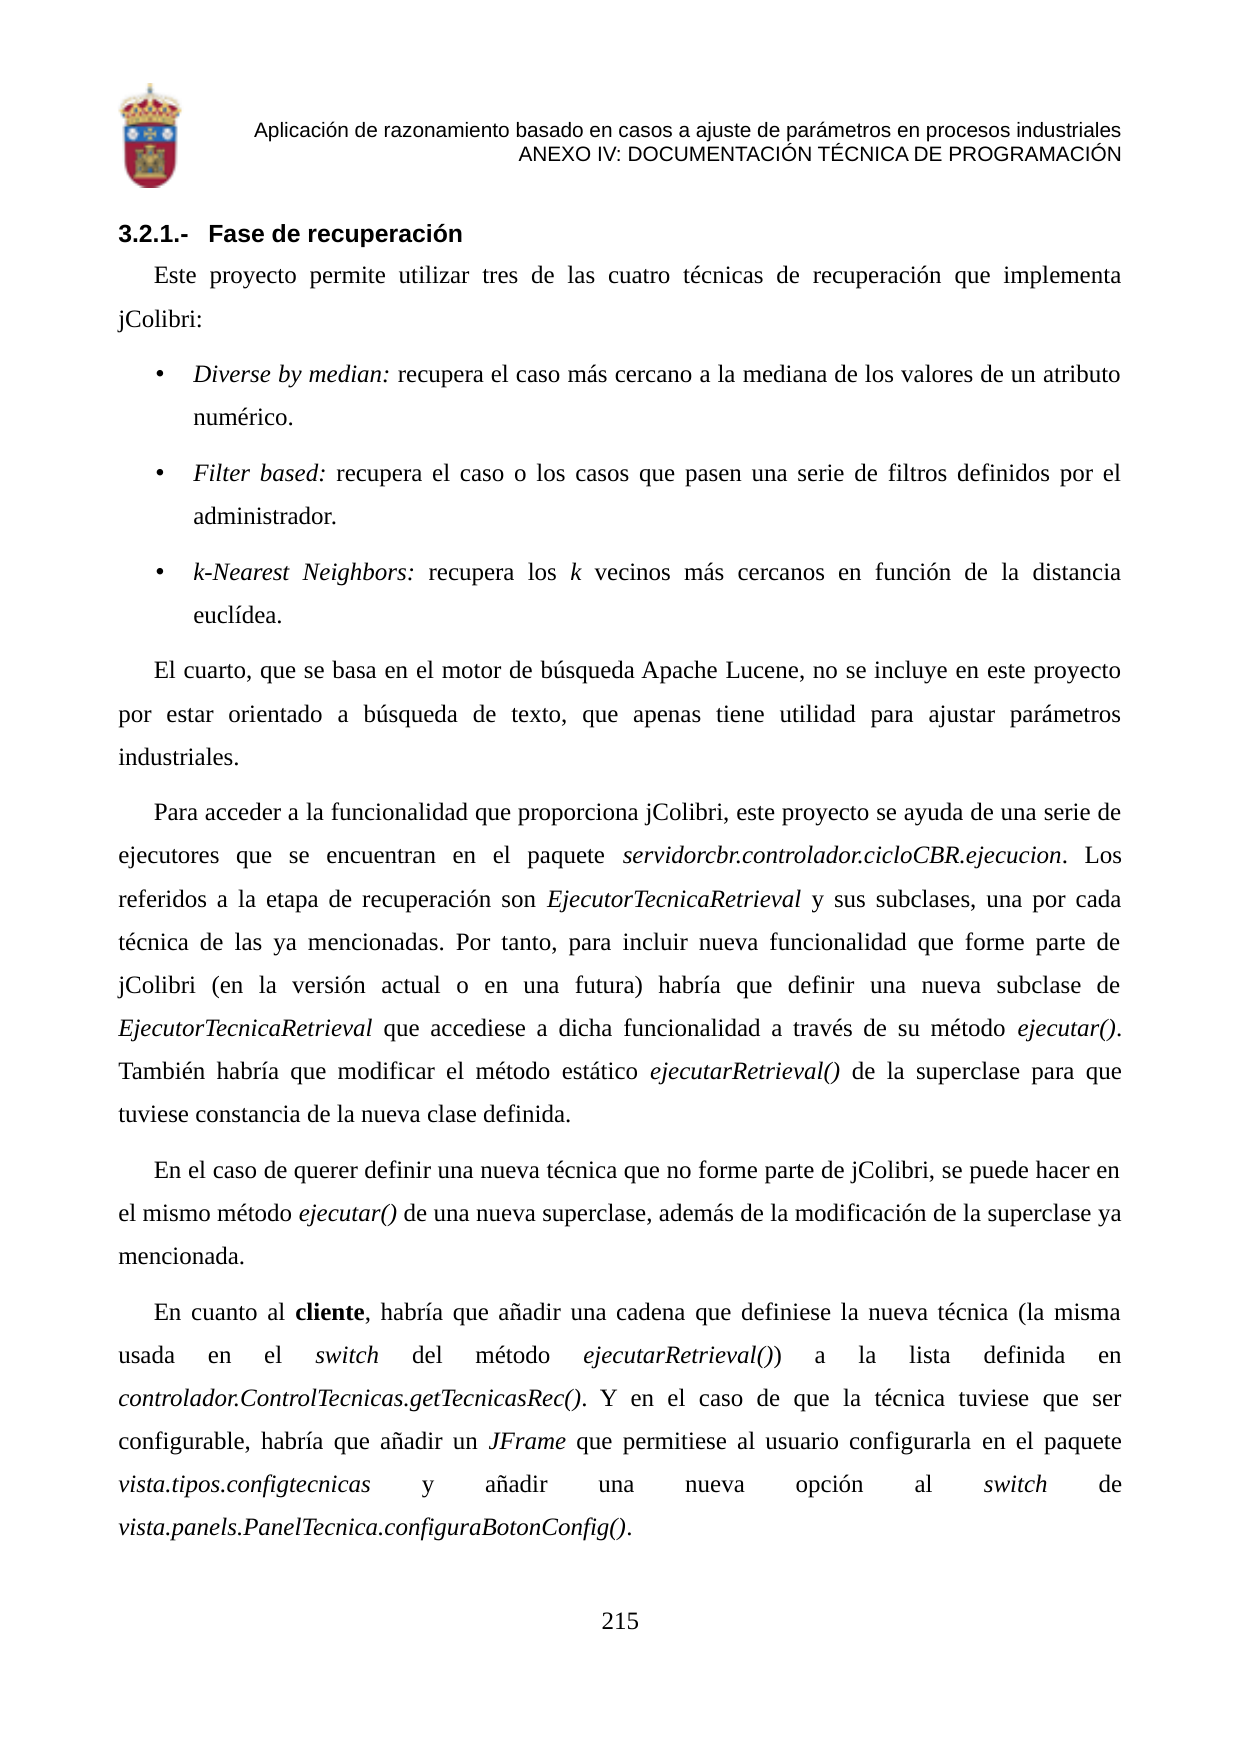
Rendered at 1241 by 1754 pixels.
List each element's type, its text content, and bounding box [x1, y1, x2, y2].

list Filter based: recupera el caso o los casos que pasen una serie de filtros definidos por el administrador. [156, 458, 1122, 530]
subtitle Fase de recuperación [118, 219, 1122, 248]
text El cuarto, que se basa en el motor de búsqueda Apache Lucene, no se incluye en este proyecto por estar orientado a búsqueda de texto, que apenas tiene utilidad para ajustar parámetros industriales. [118, 656, 1122, 771]
list k-Nearest Neighbors: recupera los k vecinos más cercanos en función de la distancia euclídea. [156, 557, 1122, 629]
picture [117, 83, 184, 188]
text Para acceder a la funcionalidad que proporciona jColibri, este proyecto se ayuda de una serie de ejecutores que se encuentran en el paquete servidorcbr.controlador.cicloCBR.ejecucion. Los referidos a la etapa de recuperación son EjecutorTecnicaRetrieval y sus subclases, una por cada técnica de las ya mencionadas. Por tanto, para incluir nueva funcionalidad que forme parte de jColibri (en la versión actual o en una futura) habría que definir una nueva subclase de EjecutorTecnicaRetrieval que accediese a dicha funcionalidad a través de su método ejecutar(). También habría que modificar el método estático ejecutarRetrieval() de la superclase para que tuviese constancia de la nueva clase definida. [118, 797, 1122, 1128]
text En cuanto al cliente, habría que añadir una cadena que definiese la nueva técnica (la misma usada en el switch del método ejecutarRetrieval()) a la lista definida en controlador.ControlTecnicas.getTecnicasRec(). Y en el caso de que la técnica tuviese que ser configurable, habría que añadir un JFrame que permitiese al usuario configurarla en el paquete vista.tipos.configtecnicas y añadir una nueva opción al switch de vista.panels.PanelTecnica.configuraBotonConfig(). [118, 1297, 1122, 1541]
list Diverse by median: recupera el caso más cercano a la mediana de los valores de un atributo numérico. [156, 359, 1122, 431]
text En el caso de querer definir una nueva técnica que no forme parte de jColibri, se puede hacer en el mismo método ejecutar() de una nueva superclase, además de la modificación de la superclase ya mencionada. [118, 1155, 1122, 1270]
text Este proyecto permite utilizar tres de las cuatro técnicas de recuperación que implementa jColibri: [118, 261, 1122, 332]
